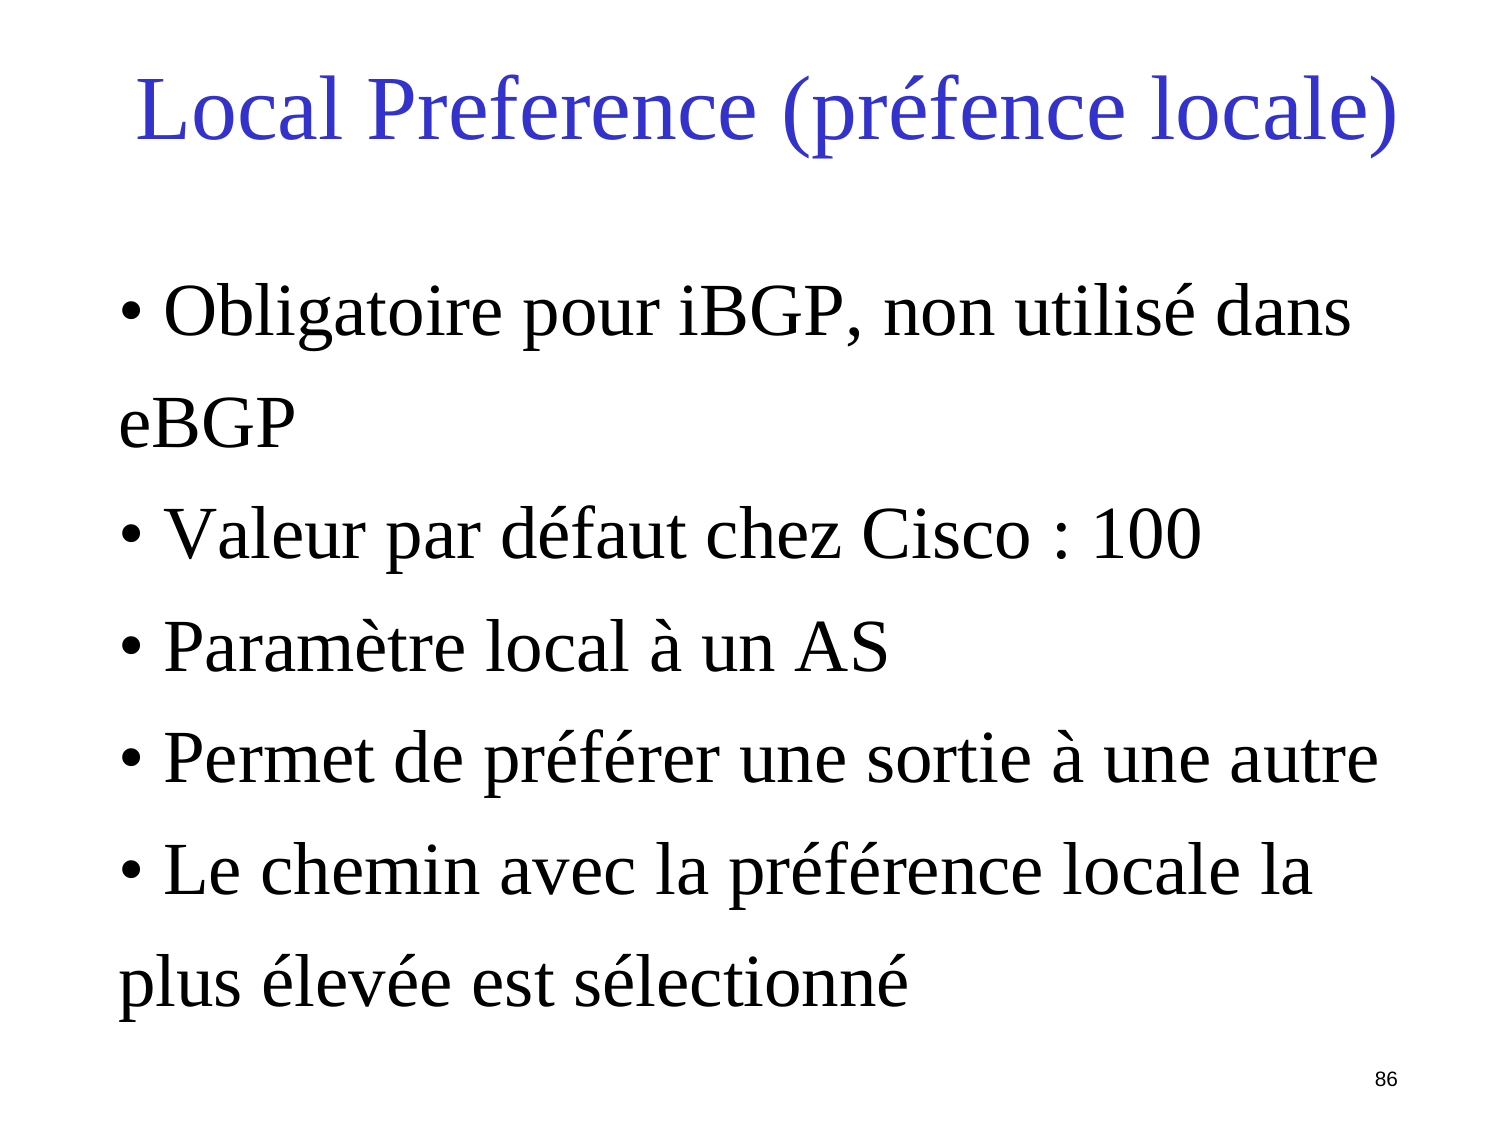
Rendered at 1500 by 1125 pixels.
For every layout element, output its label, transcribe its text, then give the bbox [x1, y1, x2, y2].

text_box Local Preference (préfence locale) [74, 36, 1463, 188]
text_box Obligatoire pour iBGP, non utilisé dans eBGP Valeur par défaut chez Cisco : 100 Paramètre local à un AS Permet de préférer une sortie à une autre Le chemin avec la préférence locale la plus élevée est sélectionné [74, 187, 1424, 1075]
